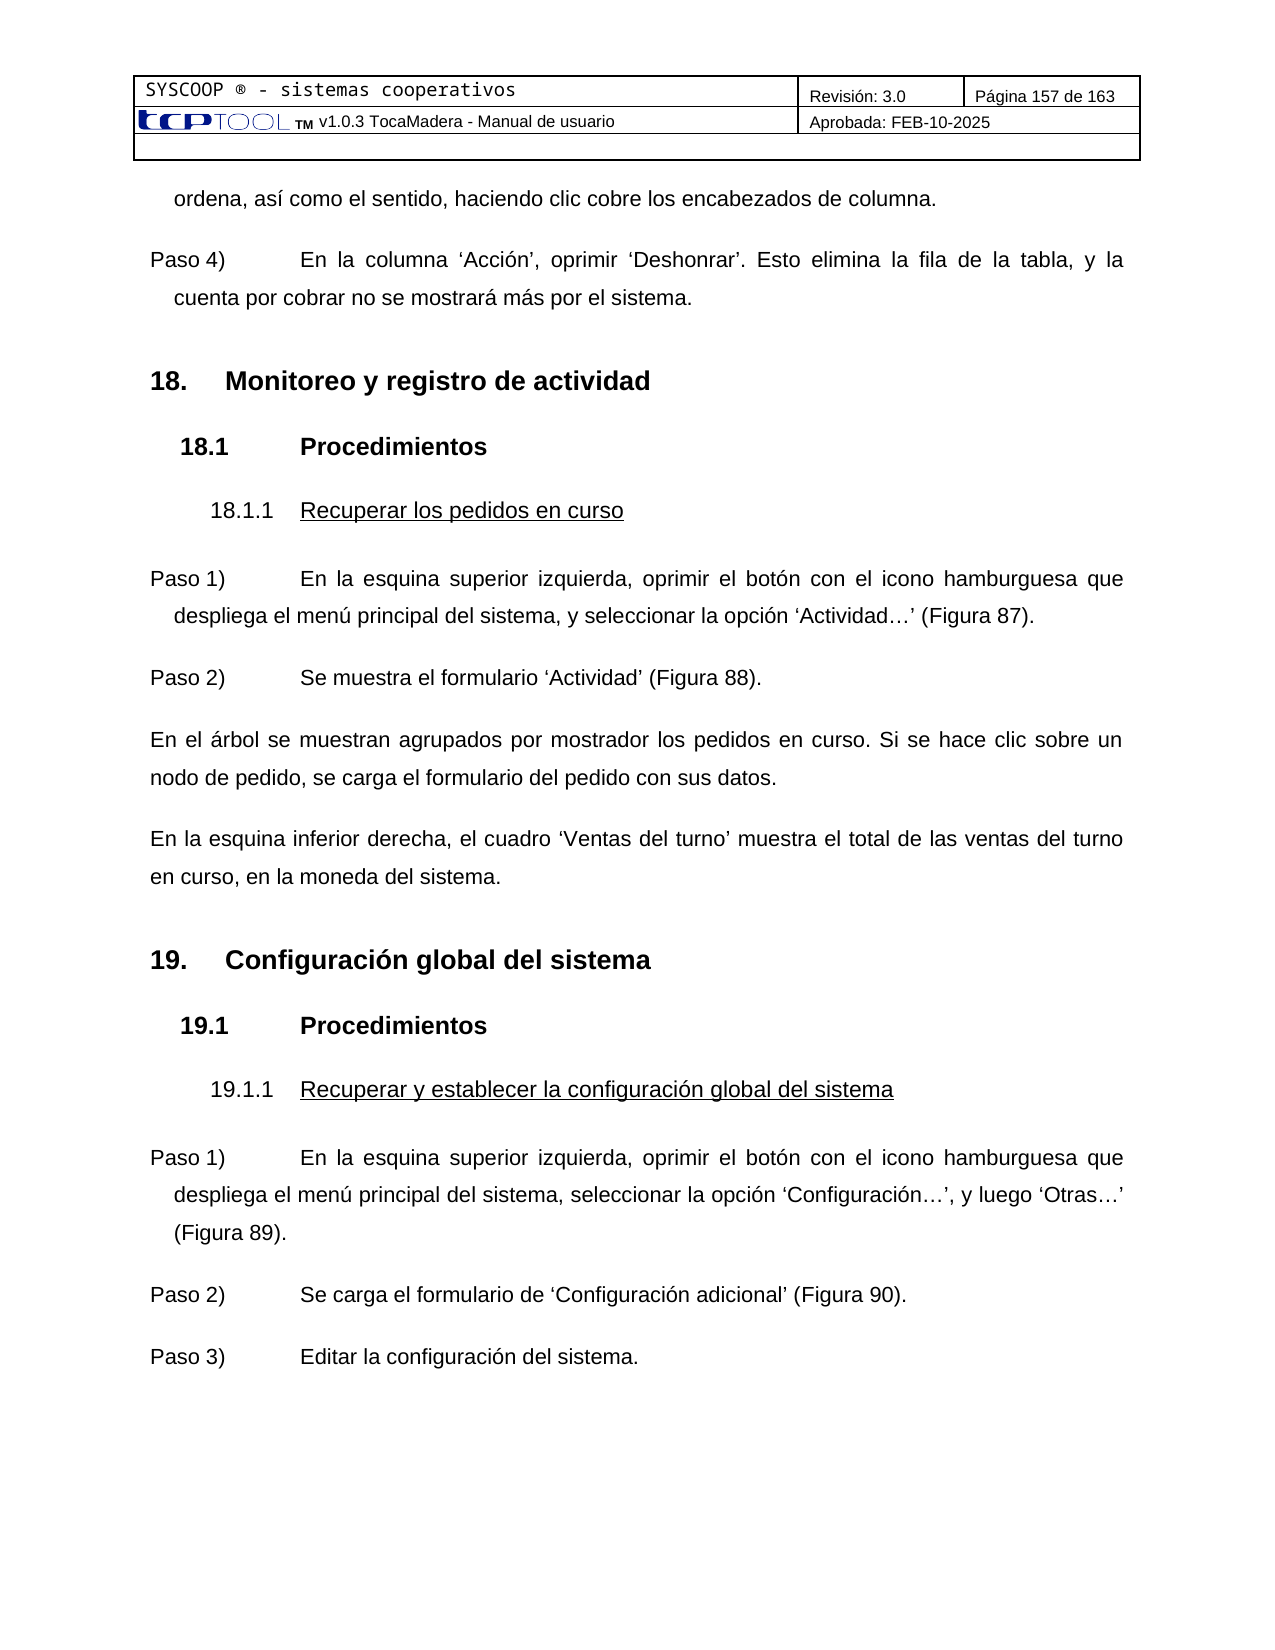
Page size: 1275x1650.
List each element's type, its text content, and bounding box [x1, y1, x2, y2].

list Se carga el formulario de ‘Configuración adicional’ (Figura 90). [150, 1282, 1125, 1307]
list En la esquina superior izquierda, oprimir el botón con el icono hamburguesa que despliega el menú principal del sistema, y seleccionar la opción ‘Actividad…’ (Figura 87). [150, 565, 1125, 628]
subtitle Monitoreo y registro de actividad [150, 365, 1125, 396]
subtitle Procedimientos [180, 1011, 1125, 1040]
list En la columna ‘Acción’, oprimir ‘Deshonrar’. Esto elimina la fila de la tabla, y la cuenta por cobrar no se mostrará más por el sistema. [150, 247, 1125, 310]
list Editar la configuración del sistema. [150, 1343, 1125, 1369]
list ordena, así como el sentido, haciendo clic cobre los encabezados de columna. [150, 186, 1125, 211]
list Se muestra el formulario ‘Actividad’ (Figura 88). [150, 665, 1125, 690]
picture [138, 110, 290, 130]
list En la esquina superior izquierda, oprimir el botón con el icono hamburguesa que despliega el menú principal del sistema, seleccionar la opción ‘Configuración…’, y luego ‘Otras…’ (Figura 89). [150, 1144, 1125, 1245]
text En la esquina inferior derecha, el cuadro ‘Ventas del turno’ muestra el total de las ventas del turno en curso, en la moneda del sistema. [150, 826, 1125, 889]
text En el árbol se muestran agrupados por mostrador los pedidos en curso. Si se hace clic sobre un nodo de pedido, se carga el formulario del pedido con sus datos. [150, 727, 1125, 790]
subtitle Configuración global del sistema [150, 944, 1125, 975]
subtitle Recuperar y establecer la configuración global del sistema [210, 1076, 1125, 1102]
subtitle Procedimientos [180, 432, 1125, 461]
subtitle Recuperar los pedidos en curso [210, 497, 1125, 523]
